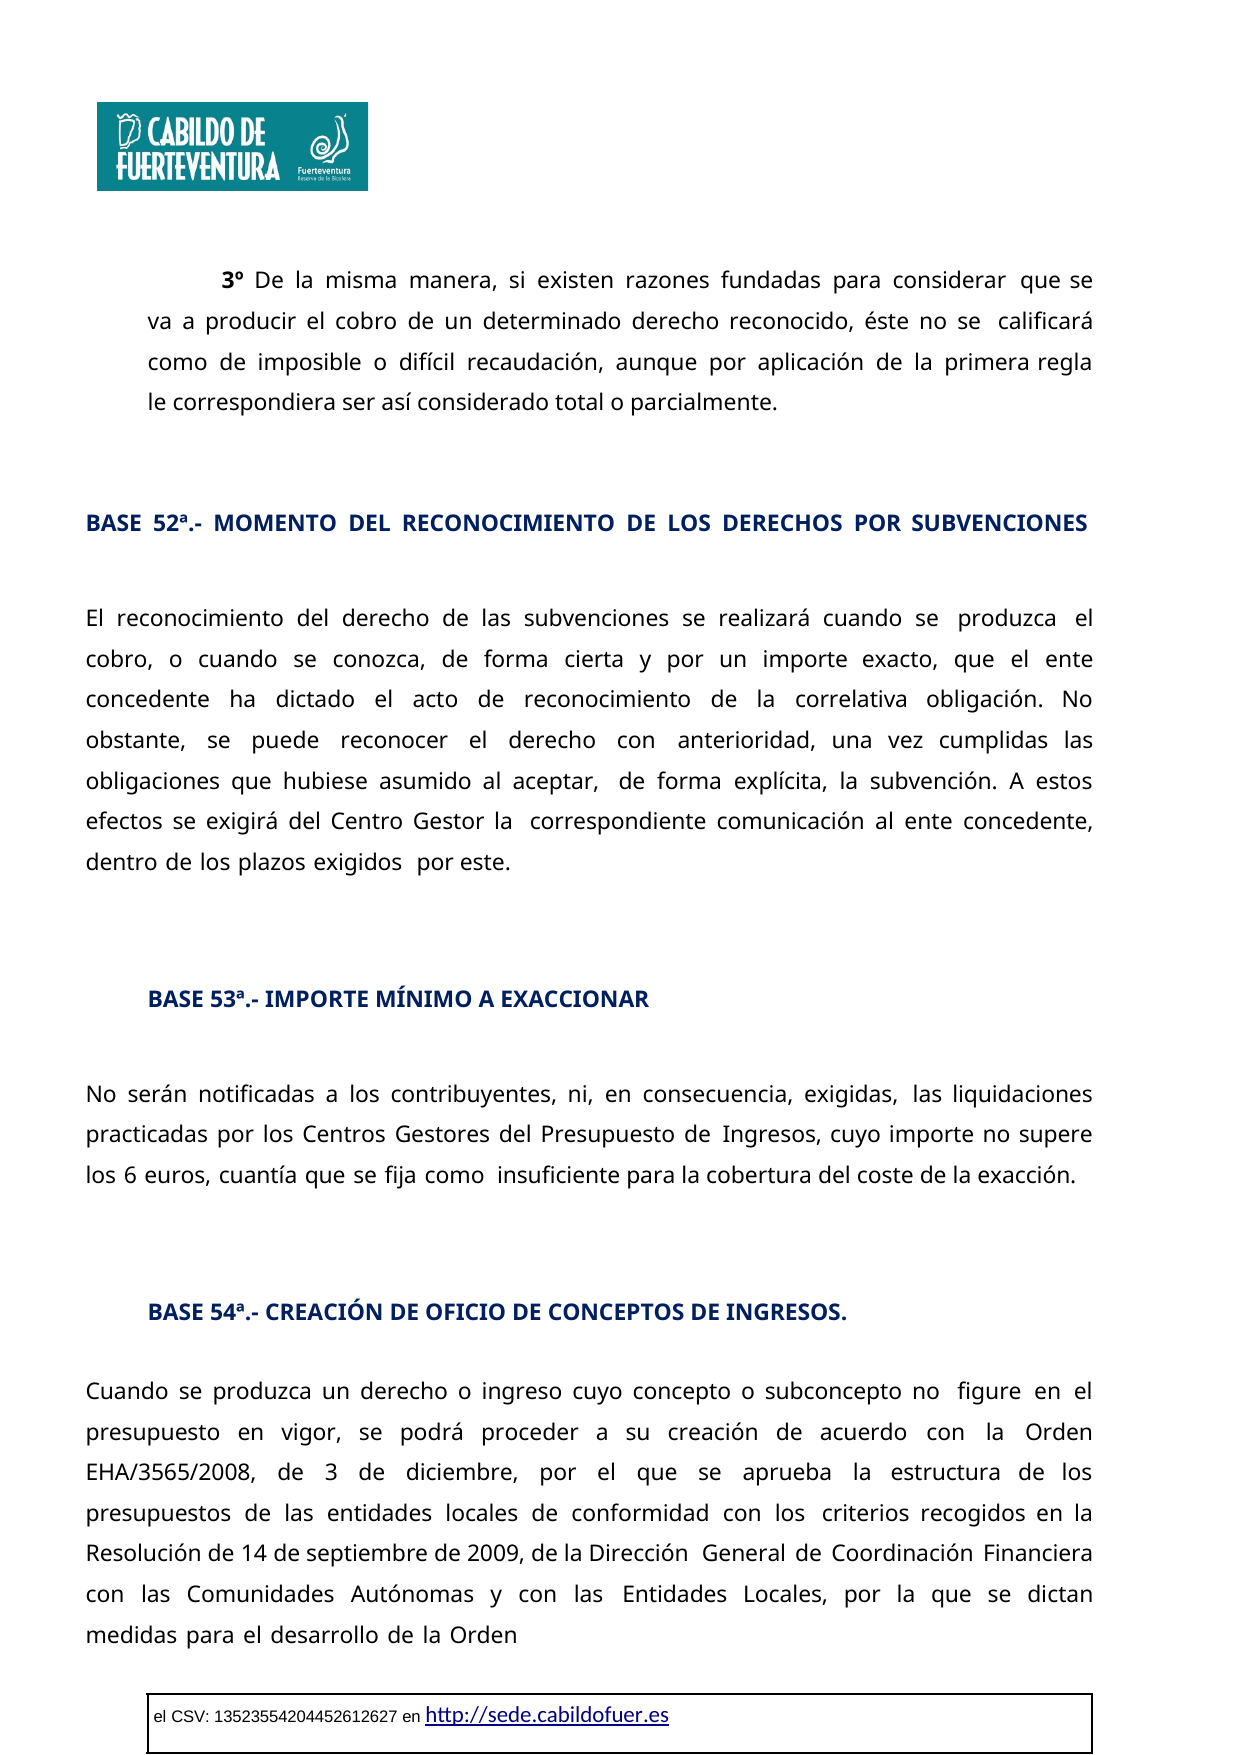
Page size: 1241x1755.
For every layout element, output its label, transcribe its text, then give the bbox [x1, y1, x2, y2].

subtitle BASE 53ª.- IMPORTE MÍNIMO A EXACCIONAR [147, 983, 1107, 1014]
subtitle BASE 54ª.- CREACIÓN DE OFICIO DE CONCEPTOS DE INGRESOS. [147, 1296, 1107, 1327]
text Cuando se produzca un derecho o ingreso cuyo concepto o subconcepto no figure en el presupuesto en vigor, se podrá proceder a su creación de acuerdo con la Orden EHA/3565/2008, de 3 de diciembre, por el que se aprueba la estructura de los presupuestos de las entidades locales de conformidad con los criterios recogidos en la Resolución de 14 de septiembre de 2009, de la Dirección General de Coordinación Financiera con las Comunidades Autónomas y con las Entidades Locales, por la que se dictan medidas para el desarrollo de la Orden [85, 1375, 1093, 1650]
text No serán notificadas a los contribuyentes, ni, en consecuencia, exigidas, las liquidaciones practicadas por los Centros Gestores del Presupuesto de Ingresos, cuyo importe no supere los 6 euros, cuantía que se fija como insuficiente para la cobertura del coste de la exacción. [85, 1078, 1093, 1190]
text 3º De la misma manera, si existen razones fundadas para considerar que se va a producir el cobro de un determinado derecho reconocido, éste no se calificará como de imposible o difícil recaudación, aunque por aplicación de la primera regla le correspondiera ser así considerado total o parcialmente. [147, 264, 1093, 418]
text El reconocimiento del derecho de las subvenciones se realizará cuando se produzca el cobro, o cuando se conozca, de forma cierta y por un importe exacto, que el ente concedente ha dictado el acto de reconocimiento de la correlativa obligación. No obstante, se puede reconocer el derecho con anterioridad, una vez cumplidas las obligaciones que hubiese asumido al aceptar, de forma explícita, la subvención. A estos efectos se exigirá del Centro Gestor la correspondiente comunicación al ente concedente, dentro de los plazos exigidos por este. [85, 602, 1093, 877]
subtitle BASE 52ª.- MOMENTO DEL RECONOCIMIENTO DE LOS DERECHOS POR SUBVENCIONES [85, 507, 1093, 538]
